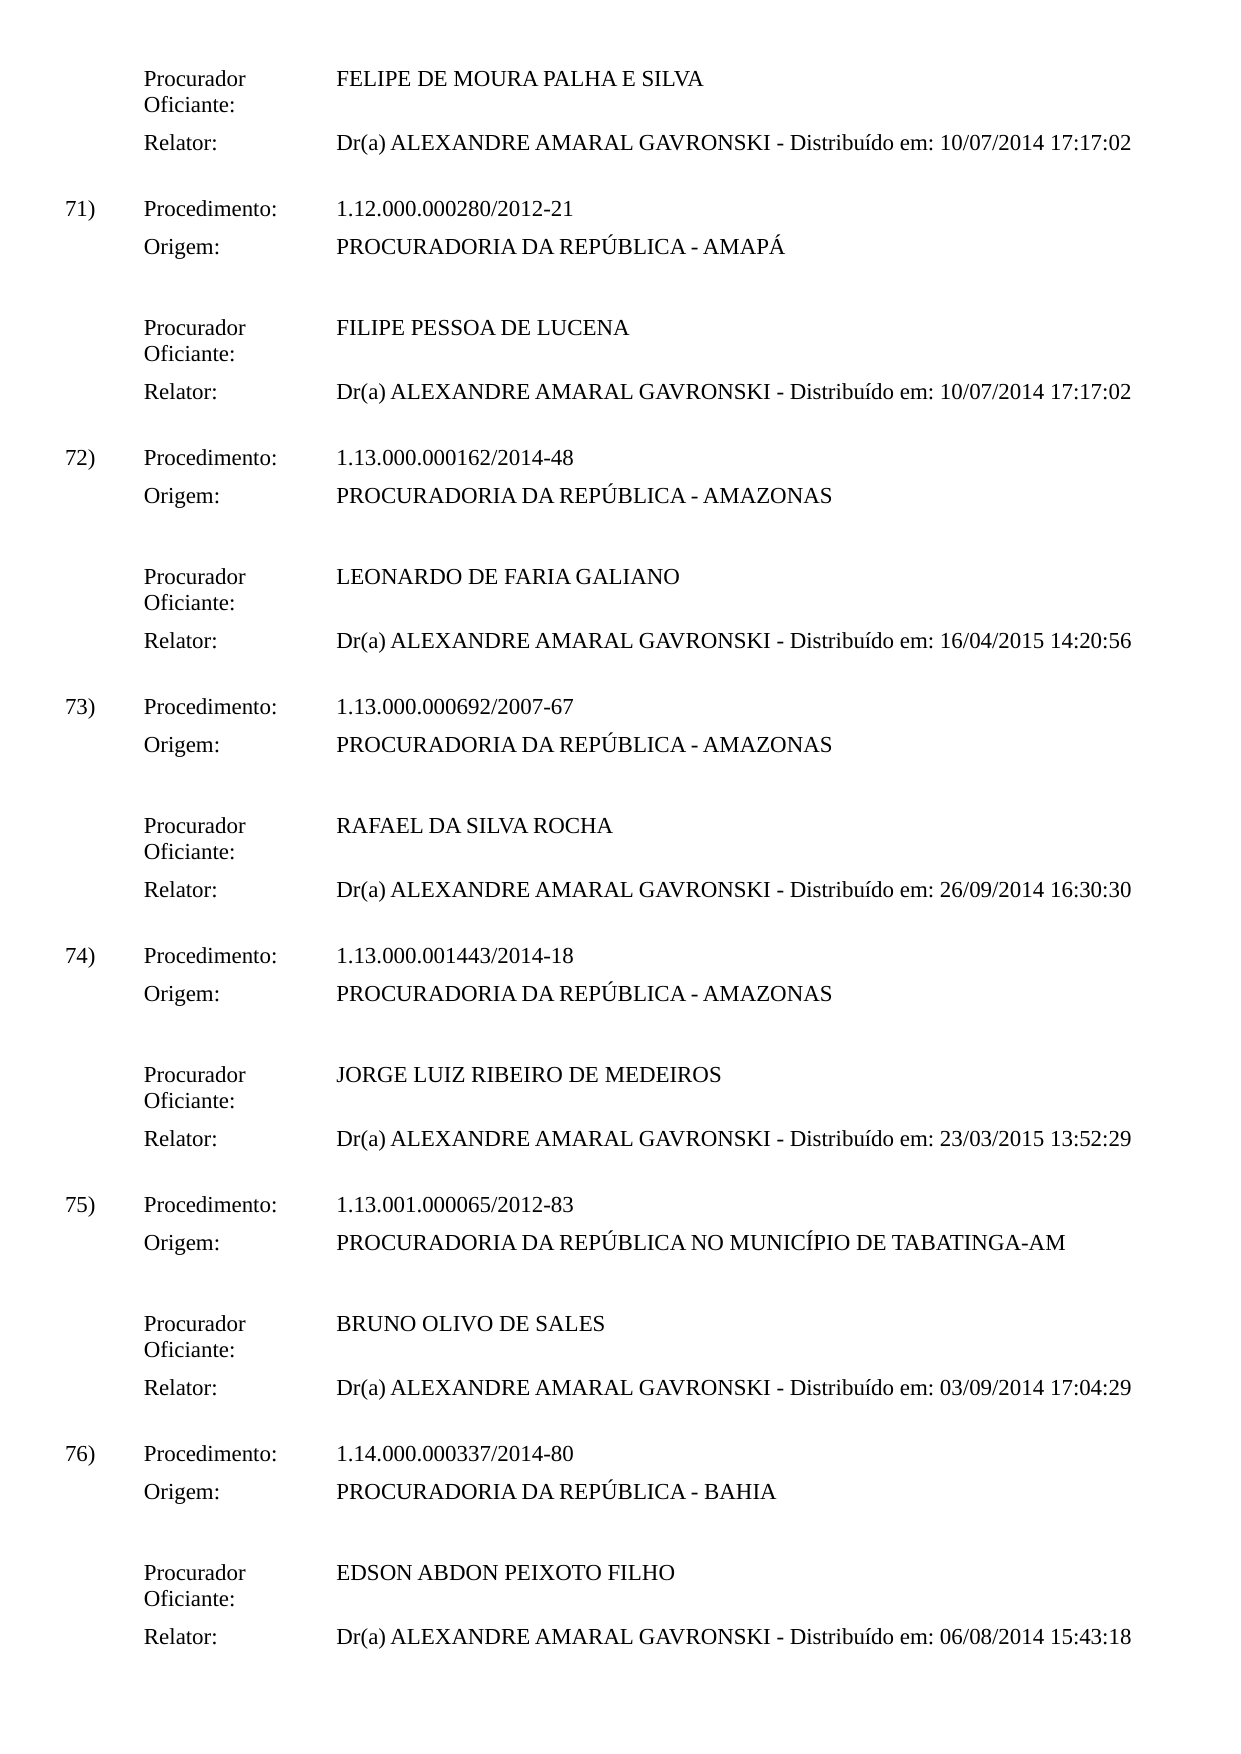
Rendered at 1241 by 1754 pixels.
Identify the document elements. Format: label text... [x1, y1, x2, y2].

table_cell Procurador Oficiante: [138, 59, 330, 123]
table_header Procedimento: [138, 439, 330, 477]
table_cell Procurador Oficiante: [138, 557, 330, 621]
table_cell [59, 621, 138, 661]
table_cell [59, 1055, 138, 1119]
table_cell LEONARDO DE FARIA GALIANO [330, 557, 1181, 621]
table_cell Relator: [138, 372, 330, 412]
table_header 1.12.000.000280/2012-21 [330, 190, 1181, 228]
table_cell [138, 1264, 330, 1304]
table_cell [59, 870, 138, 910]
table_cell Procurador Oficiante: [138, 1304, 330, 1368]
table_header Procedimento: [138, 1435, 330, 1472]
table_cell Dr(a) ALEXANDRE AMARAL GAVRONSKI - Distribuído em: 10/07/2014 17:17:02 [330, 123, 1181, 163]
table_cell [138, 1015, 330, 1055]
table_cell RAFAEL DA SILVA ROCHA [330, 806, 1181, 870]
table_cell PROCURADORIA DA REPÚBLICA - AMAZONAS [330, 726, 1181, 766]
table_header 72) [59, 439, 138, 477]
table_header Procedimento: [138, 190, 330, 228]
table_cell [59, 806, 138, 870]
table_cell [59, 228, 138, 268]
table_cell [59, 557, 138, 621]
table_cell Origem: [138, 1224, 330, 1264]
table_header 74) [59, 937, 138, 974]
table_cell [330, 1015, 1181, 1055]
table_cell Relator: [138, 1617, 330, 1657]
table_cell [138, 1513, 330, 1553]
table_cell Procurador Oficiante: [138, 1553, 330, 1617]
table_header 1.13.000.000162/2014-48 [330, 439, 1181, 477]
table_cell [59, 372, 138, 412]
table_cell FILIPE PESSOA DE LUCENA [330, 308, 1181, 372]
table_cell [59, 726, 138, 766]
table_cell [59, 1119, 138, 1159]
table_cell [59, 268, 138, 308]
table_cell [59, 59, 138, 123]
table_header 76) [59, 1435, 138, 1472]
table_cell [59, 123, 138, 163]
table_cell Dr(a) ALEXANDRE AMARAL GAVRONSKI - Distribuído em: 23/03/2015 13:52:29 [330, 1119, 1181, 1159]
table_cell Relator: [138, 1119, 330, 1159]
table_header 1.13.001.000065/2012-83 [330, 1186, 1181, 1223]
table_cell [59, 1304, 138, 1368]
table_header Procedimento: [138, 688, 330, 726]
table_header 1.13.000.001443/2014-18 [330, 937, 1181, 974]
table_cell [138, 268, 330, 308]
table_cell [59, 308, 138, 372]
table_cell [59, 1224, 138, 1264]
table_header 1.14.000.000337/2014-80 [330, 1435, 1181, 1472]
table_cell [59, 1617, 138, 1657]
table_cell JORGE LUIZ RIBEIRO DE MEDEIROS [330, 1055, 1181, 1119]
table_cell [138, 517, 330, 557]
table_header 73) [59, 688, 138, 726]
table_cell [330, 517, 1181, 557]
table_cell Dr(a) ALEXANDRE AMARAL GAVRONSKI - Distribuído em: 26/09/2014 16:30:30 [330, 870, 1181, 910]
table_cell BRUNO OLIVO DE SALES [330, 1304, 1181, 1368]
table_cell [59, 517, 138, 557]
table_cell [59, 1513, 138, 1553]
table_header 75) [59, 1186, 138, 1223]
table_cell Dr(a) ALEXANDRE AMARAL GAVRONSKI - Distribuído em: 03/09/2014 17:04:29 [330, 1368, 1181, 1408]
table_cell [330, 766, 1181, 806]
table_cell [59, 477, 138, 517]
table_cell Relator: [138, 1368, 330, 1408]
table_cell PROCURADORIA DA REPÚBLICA - AMAZONAS [330, 477, 1181, 517]
table_cell [59, 975, 138, 1015]
table_cell Dr(a) ALEXANDRE AMARAL GAVRONSKI - Distribuído em: 06/08/2014 15:43:18 [330, 1617, 1181, 1657]
table_cell [59, 1553, 138, 1617]
table_header 1.13.000.000692/2007-67 [330, 688, 1181, 726]
table_cell Relator: [138, 870, 330, 910]
table_cell Dr(a) ALEXANDRE AMARAL GAVRONSKI - Distribuído em: 16/04/2015 14:20:56 [330, 621, 1181, 661]
table_header 71) [59, 190, 138, 228]
table_cell Relator: [138, 621, 330, 661]
table_cell PROCURADORIA DA REPÚBLICA - AMAPÁ [330, 228, 1181, 268]
table_cell Origem: [138, 975, 330, 1015]
table_cell Origem: [138, 1473, 330, 1513]
table_header Procedimento: [138, 937, 330, 974]
table_cell [59, 1264, 138, 1304]
table_cell Procurador Oficiante: [138, 308, 330, 372]
table_cell Origem: [138, 477, 330, 517]
table_cell [59, 766, 138, 806]
table_header Procedimento: [138, 1186, 330, 1223]
table_cell [138, 766, 330, 806]
table_cell FELIPE DE MOURA PALHA E SILVA [330, 59, 1181, 123]
table_cell PROCURADORIA DA REPÚBLICA - AMAZONAS [330, 975, 1181, 1015]
table_cell PROCURADORIA DA REPÚBLICA - BAHIA [330, 1473, 1181, 1513]
table_cell Procurador Oficiante: [138, 1055, 330, 1119]
table_cell Origem: [138, 228, 330, 268]
table_cell [59, 1368, 138, 1408]
table_cell Dr(a) ALEXANDRE AMARAL GAVRONSKI - Distribuído em: 10/07/2014 17:17:02 [330, 372, 1181, 412]
table_cell [330, 1513, 1181, 1553]
table_cell PROCURADORIA DA REPÚBLICA NO MUNICÍPIO DE TABATINGA-AM [330, 1224, 1181, 1264]
table_cell [59, 1473, 138, 1513]
table_cell Procurador Oficiante: [138, 806, 330, 870]
table_cell Origem: [138, 726, 330, 766]
table_cell [330, 1264, 1181, 1304]
table_cell [330, 268, 1181, 308]
table_cell EDSON ABDON PEIXOTO FILHO [330, 1553, 1181, 1617]
table_cell [59, 1015, 138, 1055]
table_cell Relator: [138, 123, 330, 163]
